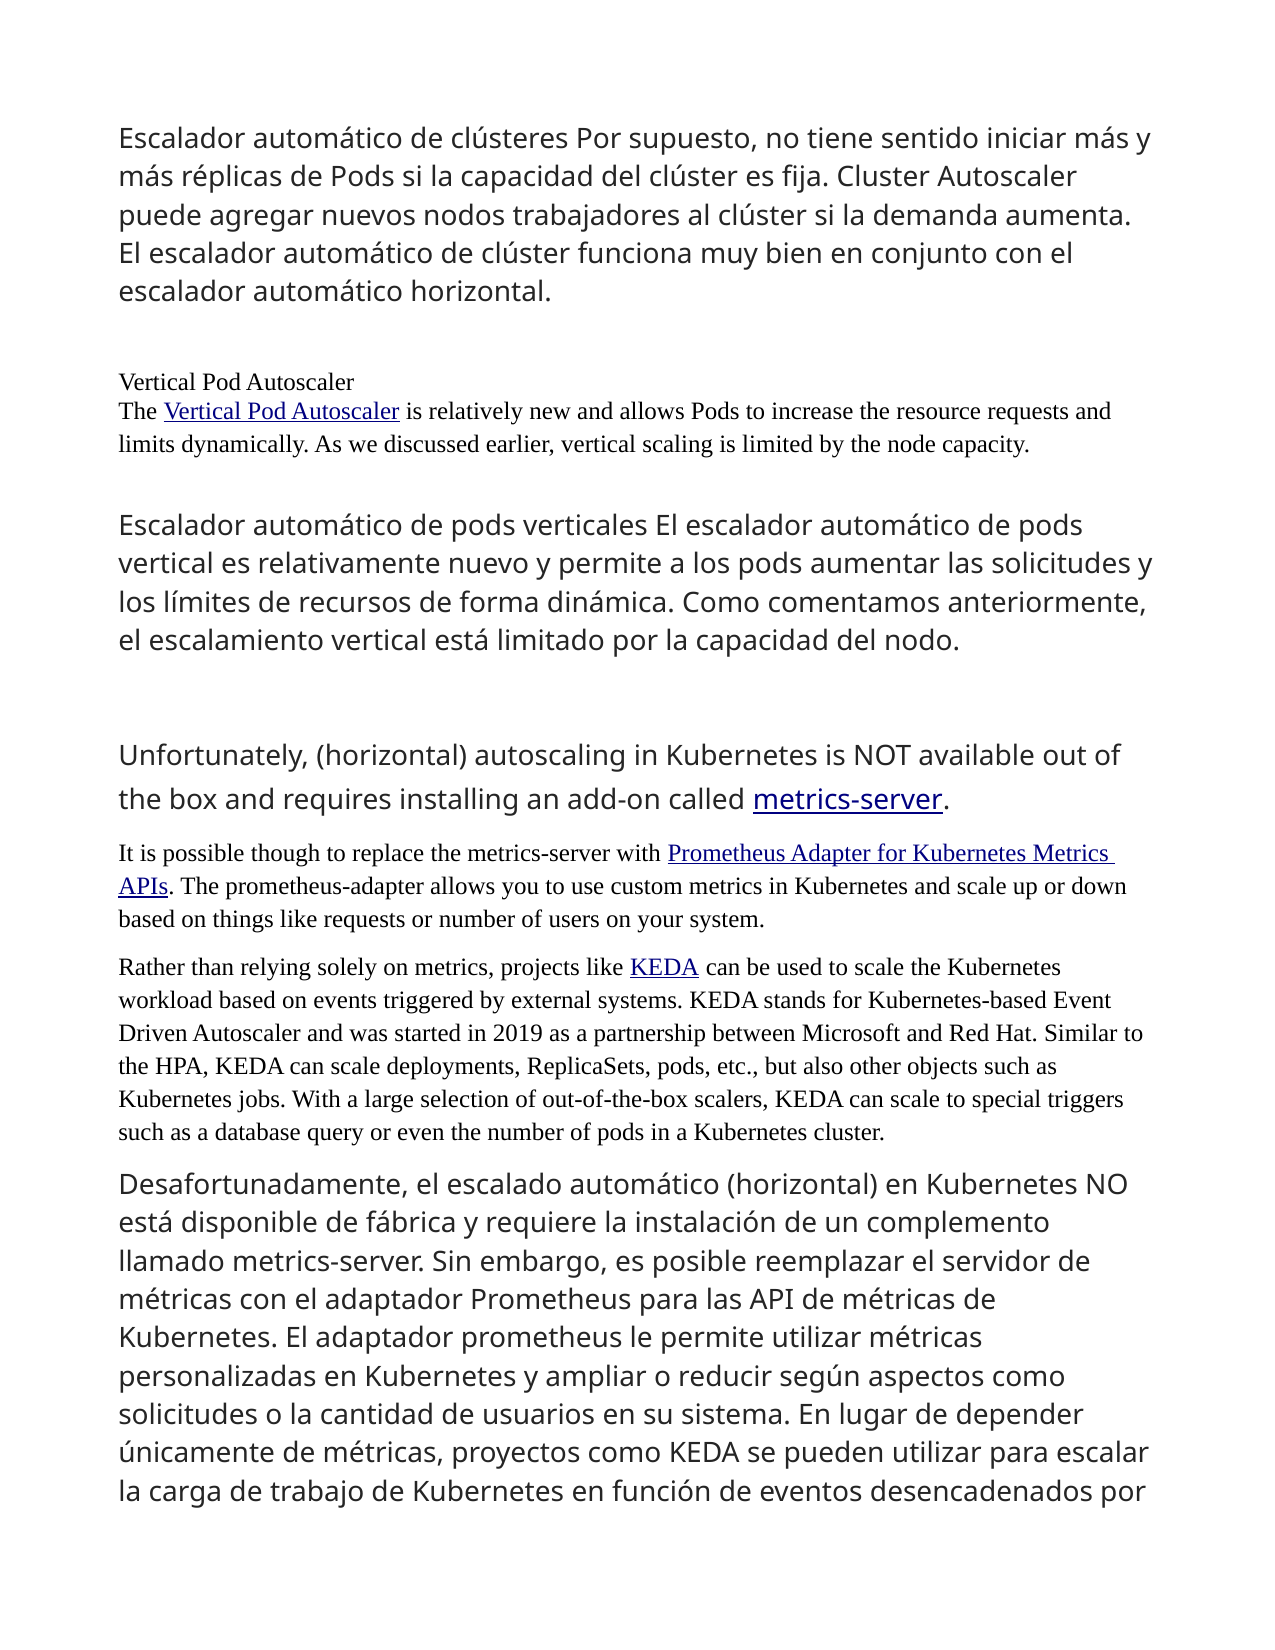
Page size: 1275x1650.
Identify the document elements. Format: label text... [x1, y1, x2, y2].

text Escalador automático de clústeres Por supuesto, no tiene sentido iniciar más y más réplicas de Pods si la capacidad del clúster es fija. Cluster Autoscaler puede agregar nuevos nodos trabajadores al clúster si la demanda aumenta. El escalador automático de clúster funciona muy bien en conjunto con el escalador automático horizontal. [118, 118, 1157, 310]
text Desafortunadamente, el escalado automático (horizontal) en Kubernetes NO está disponible de fábrica y requiere la instalación de un complemento llamado metrics-server. Sin embargo, es posible reemplazar el servidor de métricas con el adaptador Prometheus para las API de métricas de Kubernetes. El adaptador prometheus le permite utilizar métricas personalizadas en Kubernetes y ampliar o reducir según aspectos como solicitudes o la cantidad de usuarios en su sistema. En lugar de depender únicamente de métricas, proyectos como KEDA se pueden utilizar para escalar la carga de trabajo de Kubernetes en función de eventos desencadenados por [118, 1164, 1157, 1509]
text Escalador automático de pods verticales El escalador automático de pods vertical es relativamente nuevo y permite a los pods aumentar las solicitudes y los límites de recursos de forma dinámica. Como comentamos anteriormente, el escalamiento vertical está limitado por la capacidad del nodo. [118, 505, 1157, 659]
text The Vertical Pod Autoscaler is relatively new and allows Pods to increase the resource requests and limits dynamically. As we discussed earlier, vertical scaling is limited by the node capacity. [118, 396, 1157, 458]
text Rather than relying solely on metrics, projects like KEDA can be used to scale the Kubernetes workload based on events triggered by external systems. KEDA stands for Kubernetes-based Event Driven Autoscaler and was started in 2019 as a partnership between Microsoft and Red Hat. Similar to the HPA, KEDA can scale deployments, ReplicaSets, pods, etc., but also other objects such as Kubernetes jobs. With a large selection of out-of-the-box scalers, KEDA can scale to special triggers such as a database query or even the number of pods in a Kubernetes cluster. [118, 952, 1157, 1146]
text It is possible though to replace the metrics-server with Prometheus Adapter for Kubernetes Metrics APIs. The prometheus-adapter allows you to use custom metrics in Kubernetes and scale up or down based on things like requests or number of users on your system. [118, 838, 1157, 933]
text Unfortunately, (horizontal) autoscaling in Kubernetes is NOT available out of the box and requires installing an add-on called metrics-server. [118, 735, 1157, 818]
text Vertical Pod Autoscaler [118, 367, 1157, 396]
